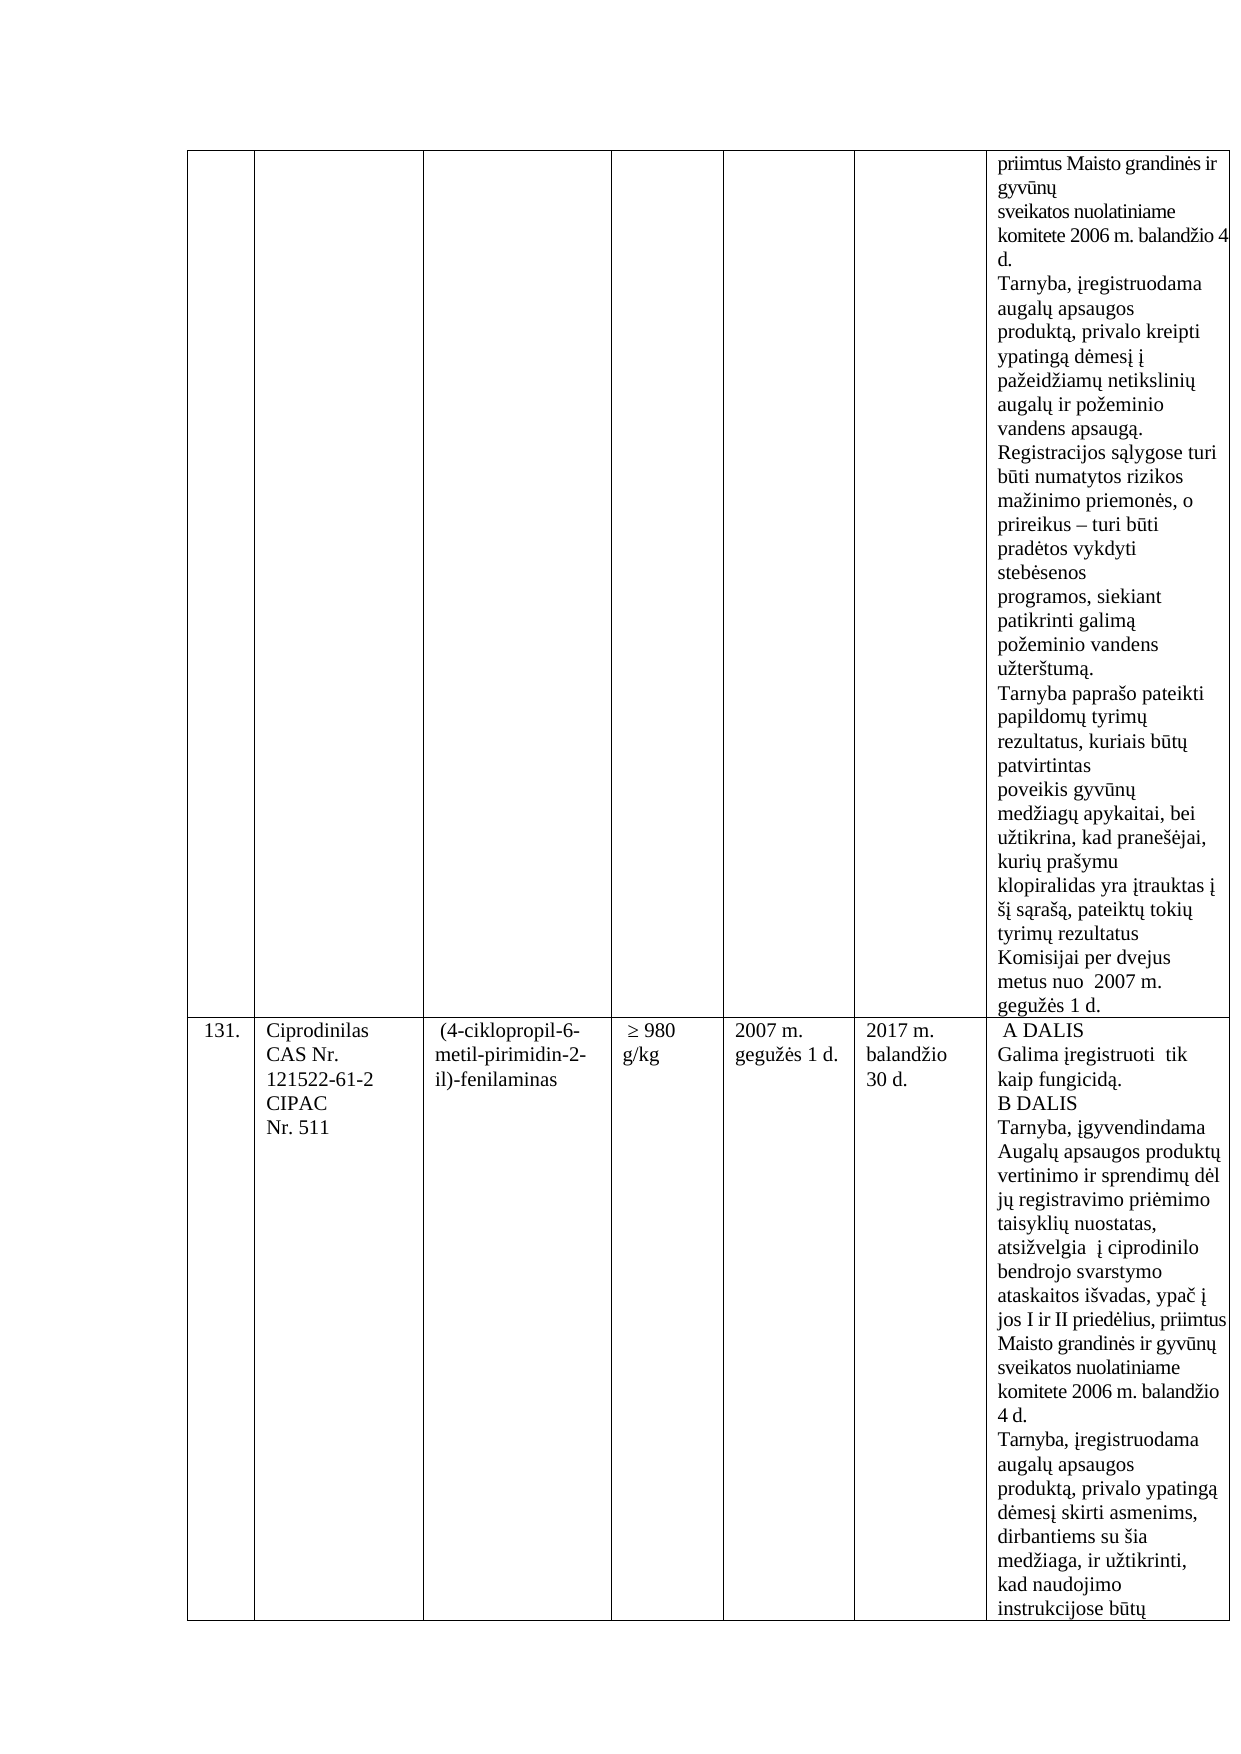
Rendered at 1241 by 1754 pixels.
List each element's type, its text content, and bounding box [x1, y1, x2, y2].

table_cell A DALIS Galima įregistruoti tik kaip fungicidą. B DALIS Tarnyba, įgyvendindama Augalų apsaugos produktų vertinimo ir sprendimų dėl jų registravimo priėmimo taisyklių nuostatas, atsižvelgia į ciprodinilo bendrojo svarstymo ataskaitos išvadas, ypač į jos I ir II priedėlius, priimtus Maisto grandinės ir gyvūnų sveikatos nuolatiniame komitete 2006 m. balandžio 4 d. Tarnyba, įregistruodama augalų apsaugos produktą, privalo ypatingą dėmesį skirti asmenims, dirbantiems su šia medžiaga, ir užtikrinti, kad naudojimo instrukcijose būtų [987, 1018, 1229, 1620]
table_cell ≥ 980 g/kg [612, 1018, 723, 1620]
table_cell 2017 m. balandžio 30 d. [855, 1018, 986, 1620]
table_cell [855, 151, 986, 1017]
table_cell [188, 151, 254, 1017]
table_cell 131. [188, 1018, 254, 1620]
table_cell Ciprodinilas CAS Nr. 121522-61-2 CIPAC Nr. 511 [255, 1018, 423, 1620]
table_cell [424, 151, 611, 1017]
table_cell (4-ciklopropil-6-metil-pirimidin-2-il)-fenilaminas [424, 1018, 611, 1620]
table_cell [724, 151, 854, 1017]
table_cell priimtus Maisto grandinės ir gyvūnų sveikatos nuolatiniame komitete 2006 m. balandžio 4 d. Tarnyba, įregistruodama augalų apsaugos produktą, privalo kreipti ypatingą dėmesį į pažeidžiamų netikslinių augalų ir požeminio vandens apsaugą. Registracijos sąlygose turi būti numatytos rizikos mažinimo priemonės, o prireikus – turi būti pradėtos vykdyti stebėsenos programos, siekiant patikrinti galimą požeminio vandens užterštumą. Tarnyba paprašo pateikti papildomų tyrimų rezultatus, kuriais būtų patvirtintas poveikis gyvūnų medžiagų apykaitai, bei užtikrina, kad pranešėjai, kurių prašymu klopiralidas yra įtrauktas į šį sąrašą, pateiktų tokių tyrimų rezultatus Komisijai per dvejus metus nuo 2007 m. gegužės 1 d. [987, 151, 1229, 1017]
table_cell [612, 151, 723, 1017]
table_cell 2007 m. gegužės 1 d. [724, 1018, 854, 1620]
table_cell [255, 151, 423, 1017]
